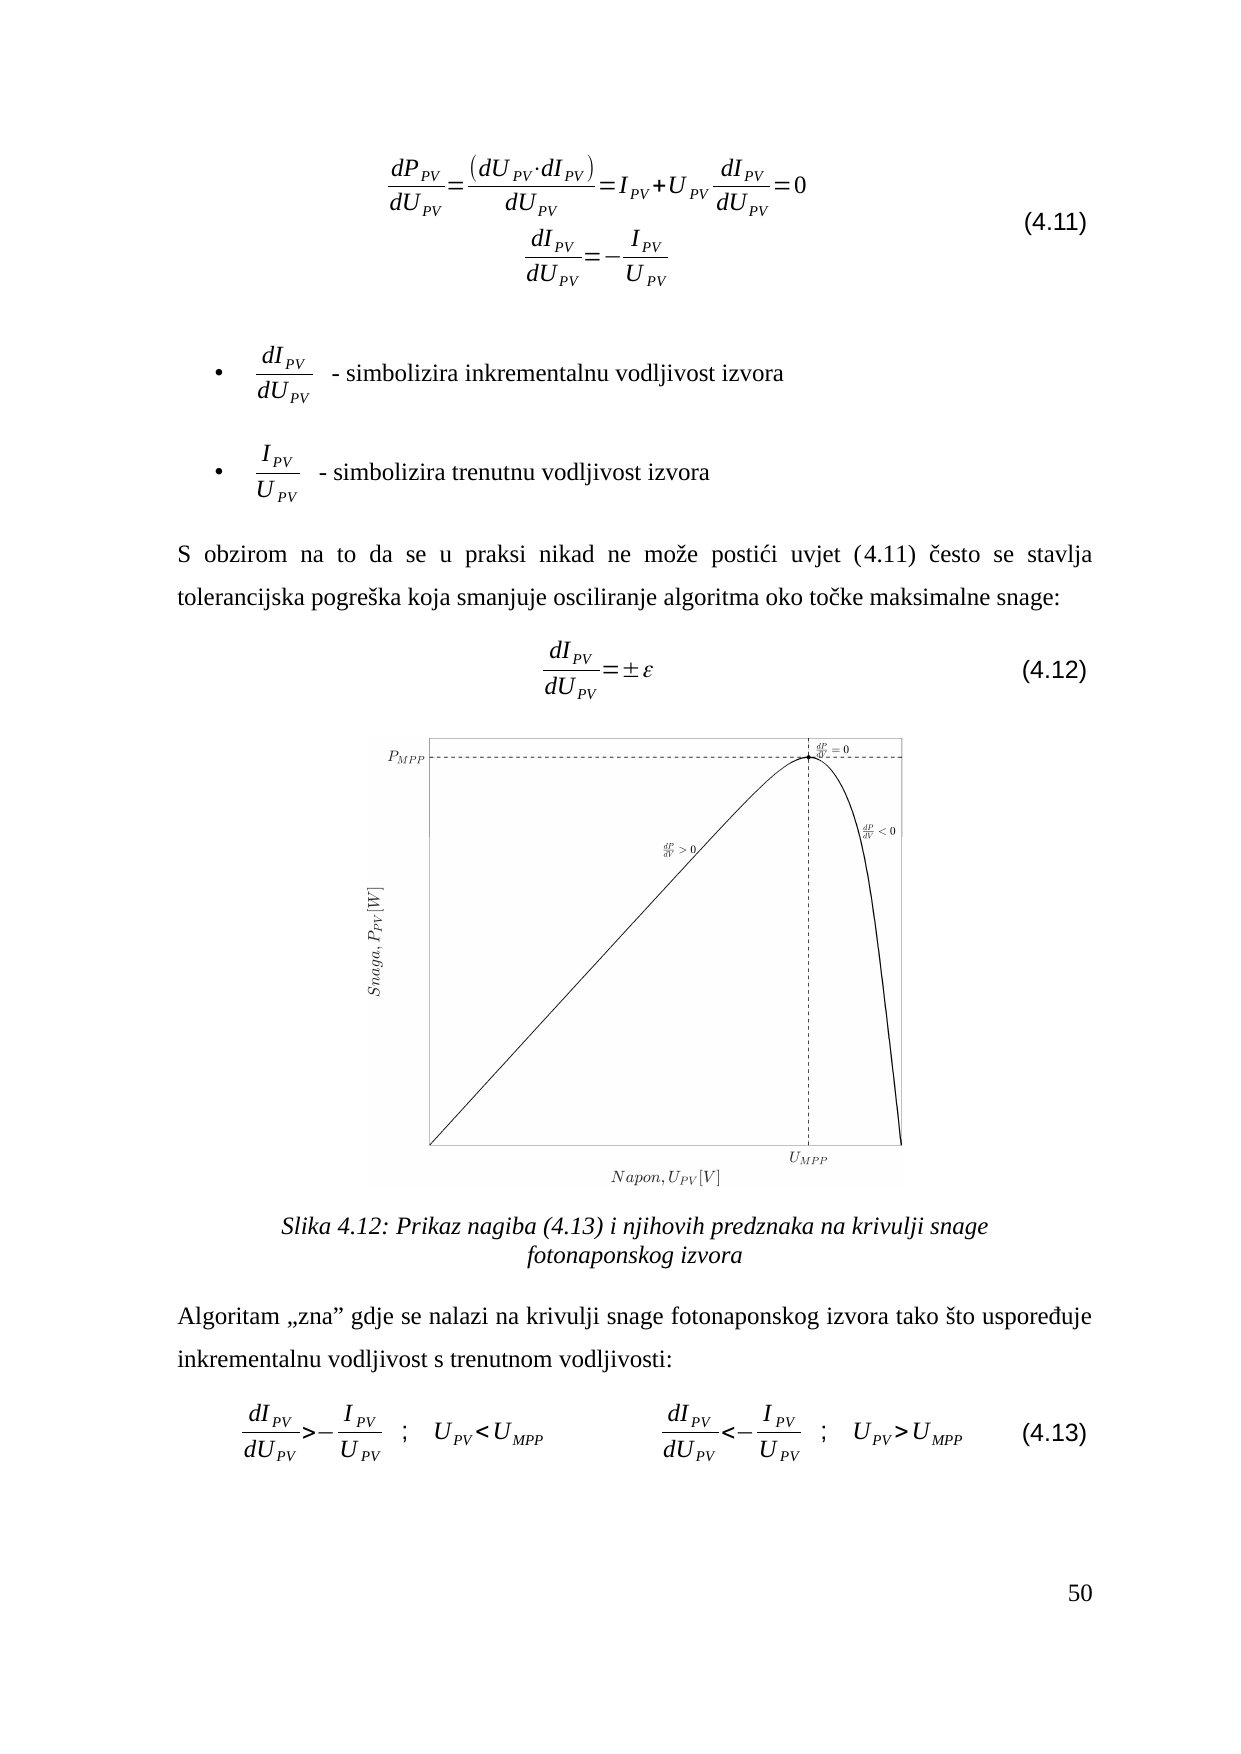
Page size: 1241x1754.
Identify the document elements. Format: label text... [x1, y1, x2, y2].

text Algoritam „zna” gdje se nalazi na krivulji snage fotonaponskog izvora tako što uspoređuje inkrementalnu vodljivost s trenutnom vodljivosti: [177, 1301, 1093, 1373]
picture [366, 737, 903, 1187]
table_header ; [608, 1394, 1015, 1476]
table_header [177, 631, 1015, 713]
text S obzirom na to da se u praksi nikad ne može postići uvjet (4.11) često se stavlja tolerancijska pogreška koja smanjuje osciliranje algoritma oko točke maksimalne snage: [177, 539, 1093, 611]
table_header ; [177, 1394, 608, 1476]
list - simbolizira inkrementalnu vodljivost izvora [214, 341, 1093, 407]
table_header [177, 147, 1015, 300]
text Slika 4.12: Prikaz nagiba (4.13) i njihovih predznaka na krivulji snage fotonaponskog izvora [269, 1211, 1001, 1269]
table_header (4.11) [1015, 147, 1093, 300]
list - simbolizira trenutnu vodljivost izvora [214, 440, 1093, 506]
table_header (4.12) [1015, 631, 1093, 713]
table_header (4.13) [1015, 1394, 1093, 1476]
